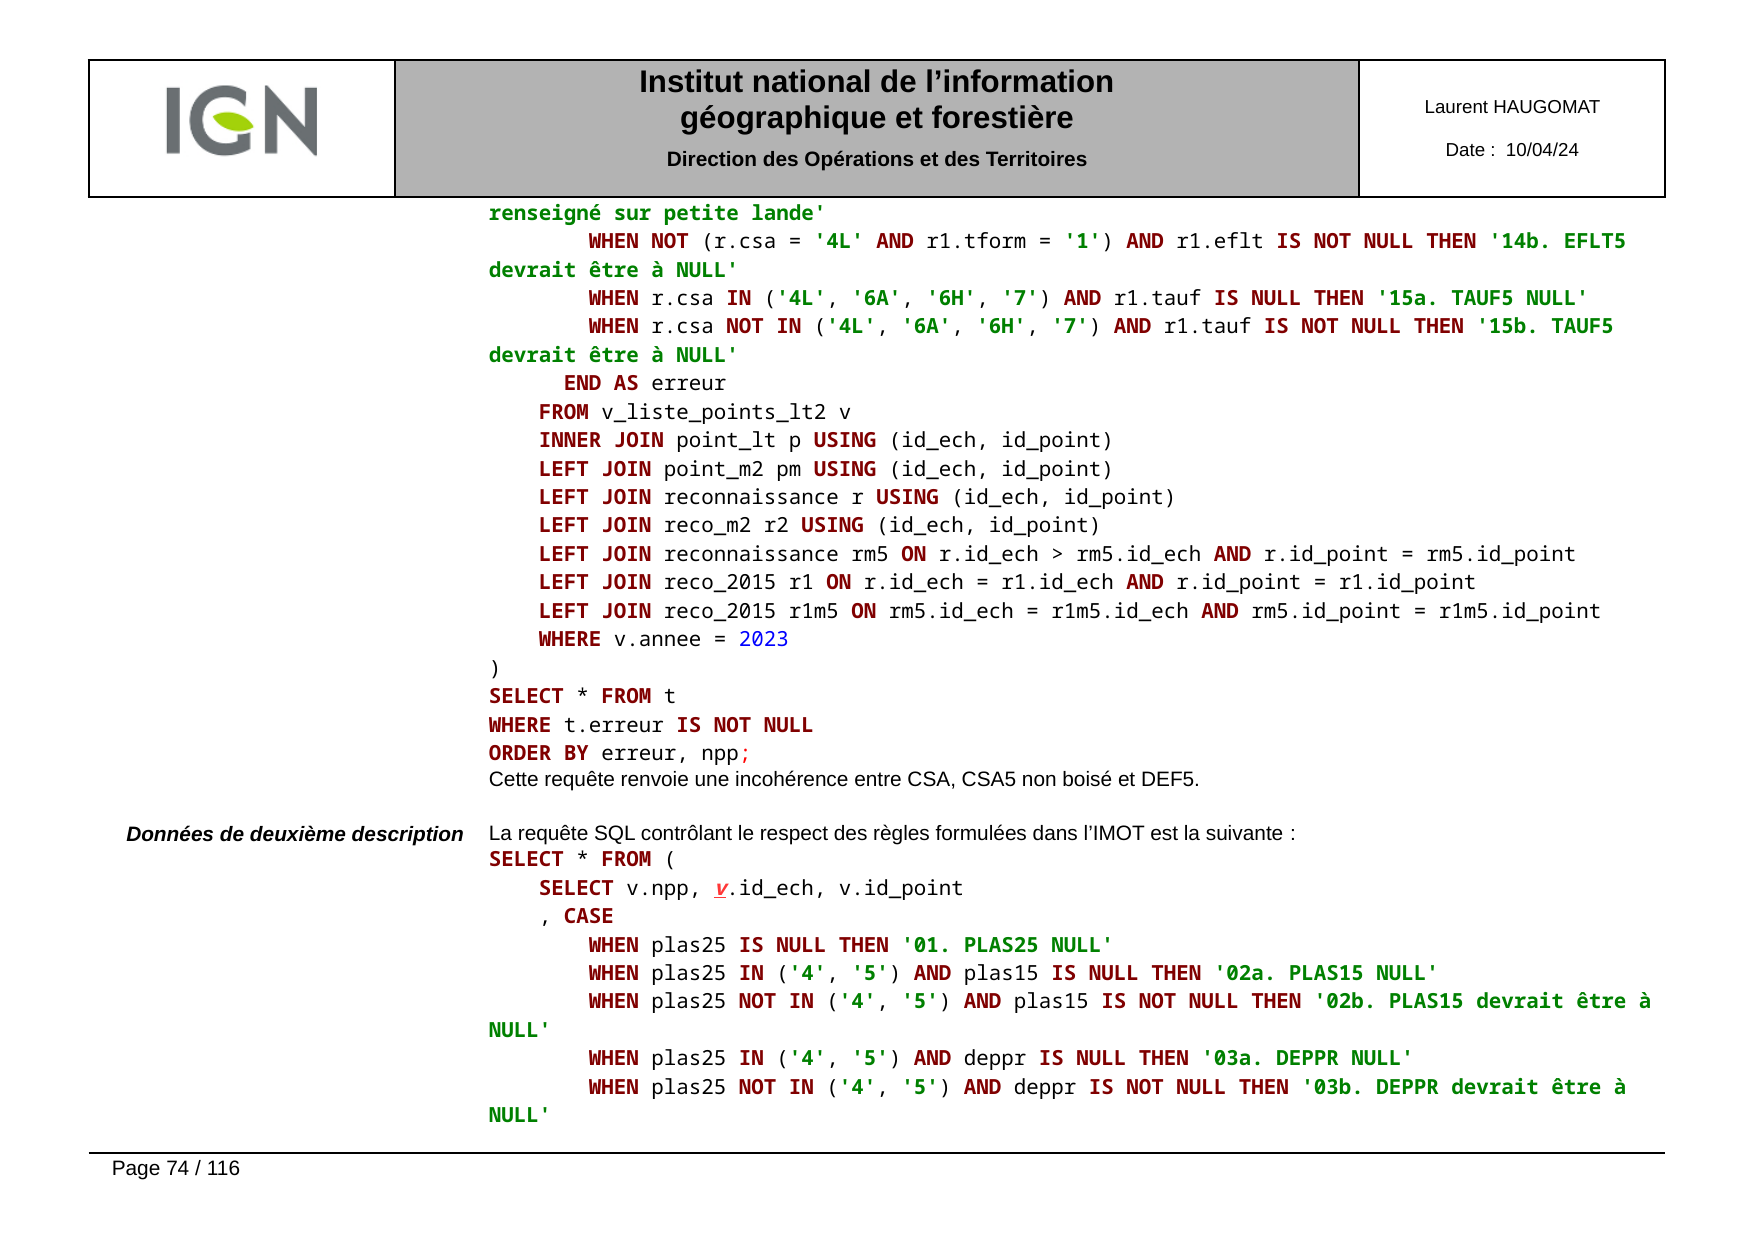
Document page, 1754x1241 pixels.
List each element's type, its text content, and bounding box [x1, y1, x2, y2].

table_cell renseigné sur petite lande' WHEN NOT (r.csa = '4L' AND r1.tform = '1') AND r1.eflt IS NOT NULL THEN '14b. EFLT5 devrait être à NULL' WHEN r.csa IN ('4L', '6A', '6H', '7') AND r1.tauf IS NULL THEN '15a. TAUF5 NULL' WHEN r.csa NOT IN ('4L', '6A', '6H', '7') AND r1.tauf IS NOT NULL THEN '15b. TAUF5 devrait être à NULL' END AS erreur FROM v_liste_points_lt2 v INNER JOIN point_lt p USING (id_ech, id_point) LEFT JOIN point_m2 pm USING (id_ech, id_point) LEFT JOIN reconnaissance r USING (id_ech, id_point) LEFT JOIN reco_m2 r2 USING (id_ech, id_point) LEFT JOIN reconnaissance rm5 ON r.id_ech > rm5.id_ech AND r.id_point = rm5.id_point LEFT JOIN reco_2015 r1 ON r.id_ech = r1.id_ech AND r.id_point = r1.id_point LEFT JOIN reco_2015 r1m5 ON rm5.id_ech = r1m5.id_ech AND rm5.id_point = r1m5.id_point WHERE v.annee = 2023 ) SELECT * FROM t WHERE t.erreur IS NOT NULL ORDER BY erreur, npp; Cette requête renvoie une incohérence entre CSA, CSA5 non boisé et DEF5. [483, 198, 1665, 820]
table_cell [89, 198, 483, 820]
table_cell Données de deuxième description [89, 820, 483, 1135]
picture [141, 62, 343, 180]
table_cell La requête SQL contrôlant le respect des règles formulées dans l’IMOT est la suivante : SELECT * FROM ( SELECT v.npp, v.id_ech, v.id_point , CASE WHEN plas25 IS NULL THEN '01. PLAS25 NULL' WHEN plas25 IN ('4', '5') AND plas15 IS NULL THEN '02a. PLAS15 NULL' WHEN plas25 NOT IN ('4', '5') AND plas15 IS NOT NULL THEN '02b. PLAS15 devrait être à NULL' WHEN plas25 IN ('4', '5') AND deppr IS NULL THEN '03a. DEPPR NULL' WHEN plas25 NOT IN ('4', '5') AND deppr IS NOT NULL THEN '03b. DEPPR devrait être à NULL' [483, 820, 1665, 1135]
